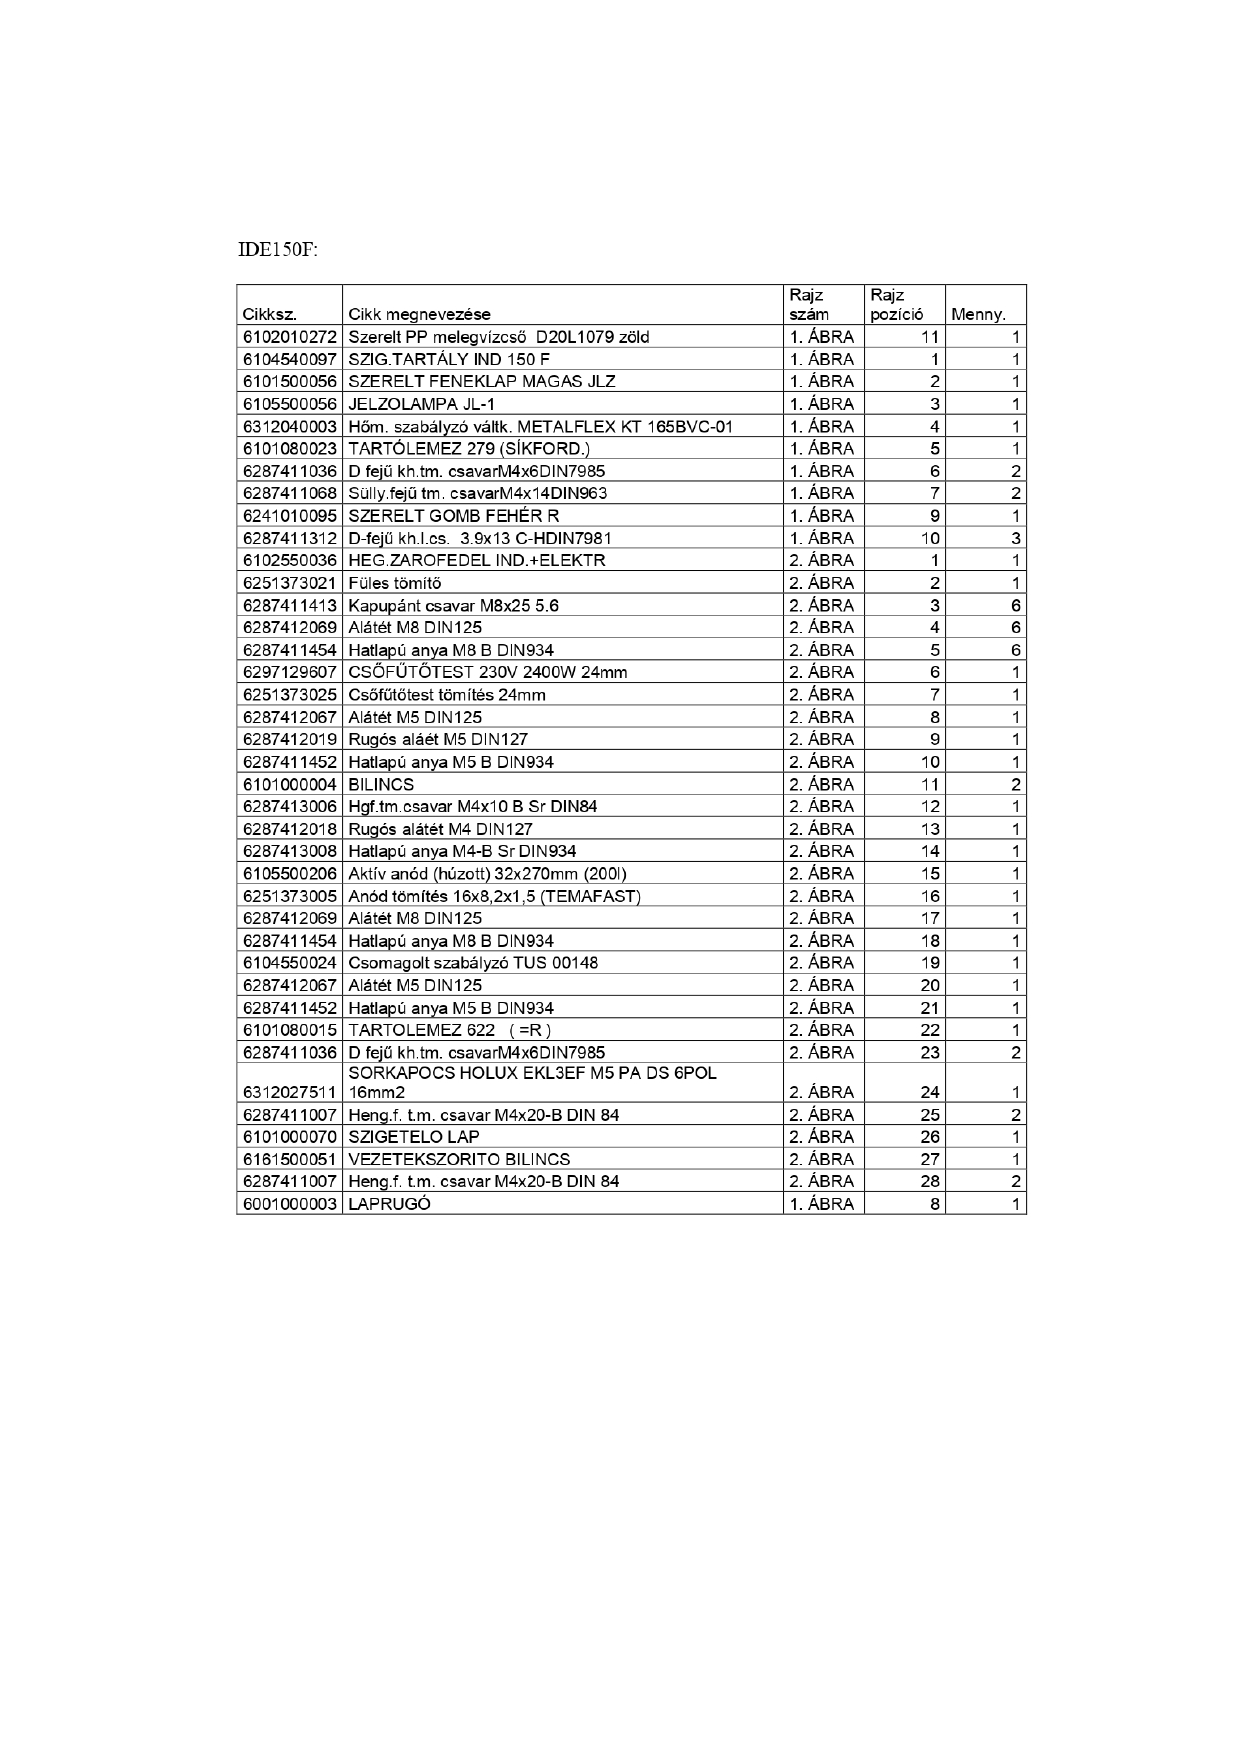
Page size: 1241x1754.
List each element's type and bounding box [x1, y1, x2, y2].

picture [118, 118, 1123, 1539]
